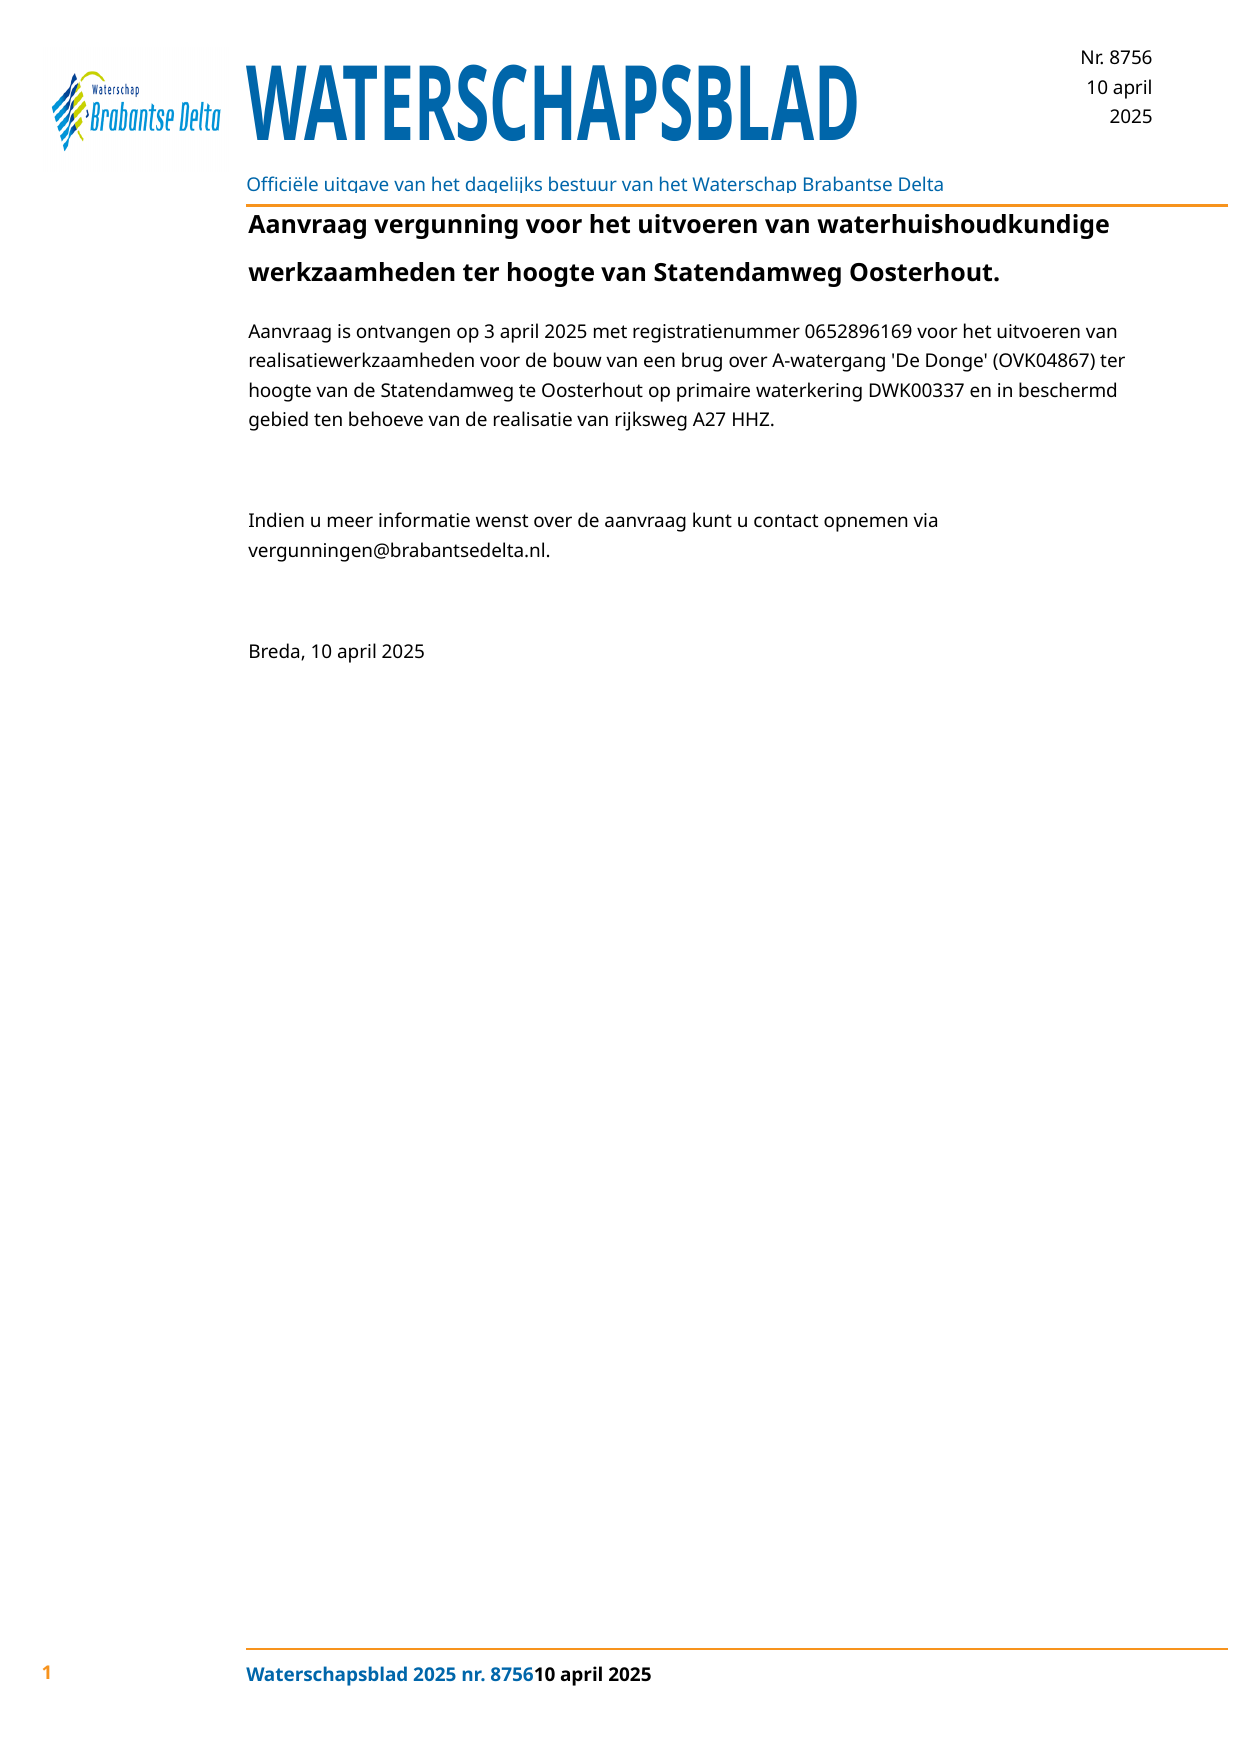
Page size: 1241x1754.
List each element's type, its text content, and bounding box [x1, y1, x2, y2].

text Indien u meer informatie wenst over de aanvraag kunt u contact opnemen via vergunningen@brabantsedelta.nl. [248, 507, 1152, 563]
text Breda, 10 april 2025 [248, 638, 1152, 664]
text Aanvraag is ontvangen op 3 april 2025 met registratienummer 0652896169 voor het uitvoeren van realisatiewerkzaamheden voor de bouw van een brug over A-watergang 'De Donge' (OVK04867) ter hoogte van de Statendamweg te Oosterhout op primaire waterkering DWK00337 en in beschermd gebied ten behoeve van de realisatie van rijksweg A27 HHZ. [248, 318, 1152, 432]
picture [41, 47, 231, 172]
text Aanvraag vergunning voor het uitvoeren van waterhuishoudkundige werkzaamheden ter hoogte van Statendamweg Oosterhout. [248, 207, 1152, 288]
